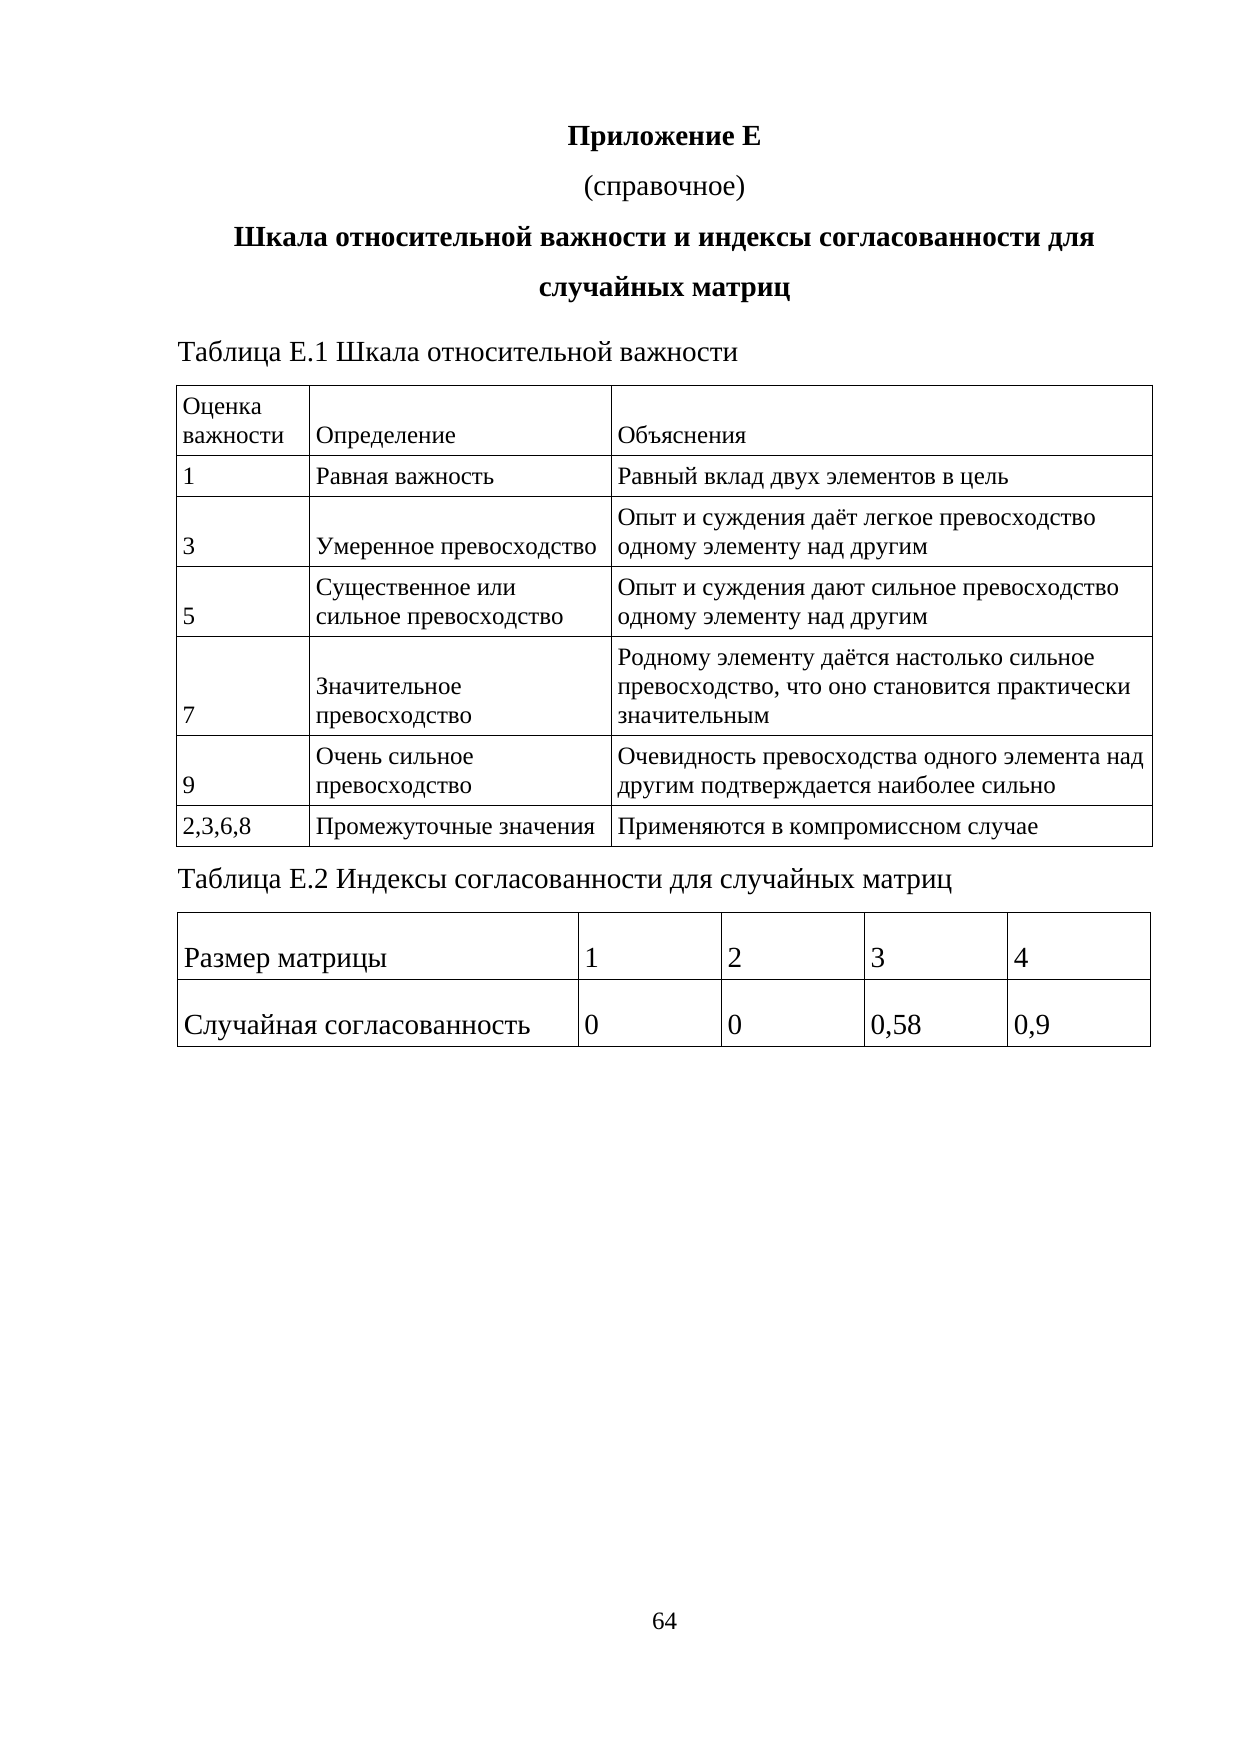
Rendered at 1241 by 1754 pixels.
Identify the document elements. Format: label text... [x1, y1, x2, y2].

table_header 4 [1008, 913, 1150, 979]
table_header Размер матрицы [178, 913, 578, 979]
table_cell Равная важность [310, 456, 611, 496]
table_cell Случайная согласованность [178, 980, 578, 1046]
table_cell 3 [177, 497, 309, 566]
table_cell 0,9 [1008, 980, 1150, 1046]
table_cell Очень сильное превосходство [310, 736, 611, 804]
table_header 1 [579, 913, 721, 979]
table_cell 7 [177, 637, 309, 734]
table_cell Родному элементу даётся настолько сильное превосходство, что оно становится практически значительным [612, 637, 1152, 734]
table_cell Умеренное превосходство [310, 497, 611, 566]
table_cell 5 [177, 567, 309, 636]
table_header 2 [722, 913, 864, 979]
table_header Оценка важности [177, 386, 309, 454]
table_cell Значительное превосходство [310, 637, 611, 734]
table_cell Опыт и суждения дают сильное превосходство одному элементу над другим [612, 567, 1152, 636]
table_header Объяснения [612, 386, 1152, 454]
text Таблица Е.2 Индексы согласованности для случайных матриц [177, 862, 1152, 895]
subtitle (справочное) [177, 168, 1152, 202]
table_cell Промежуточные значения [310, 806, 611, 846]
table_cell 1 [177, 456, 309, 496]
table_cell 9 [177, 736, 309, 804]
table_cell Применяются в компромиссном случае [612, 806, 1152, 846]
table_cell Равный вклад двух элементов в цель [612, 456, 1152, 496]
subtitle Приложение Е [177, 118, 1152, 152]
table_cell Существенное или сильное превосходство [310, 567, 611, 636]
table_cell 0 [722, 980, 864, 1046]
table_header Определение [310, 386, 611, 454]
table_cell Очевидность превосходства одного элемента над другим подтверждается наиболее сильно [612, 736, 1152, 804]
subtitle Шкала относительной важности и индексы согласованности для случайных матриц [177, 219, 1152, 303]
table_cell 0 [579, 980, 721, 1046]
table_cell Опыт и суждения даёт легкое превосходство одному элементу над другим [612, 497, 1152, 566]
table_header 3 [865, 913, 1007, 979]
text Таблица Е.1 Шкала относительной важности [177, 334, 1152, 368]
table_cell 0,58 [865, 980, 1007, 1046]
table_cell 2,3,6,8 [177, 806, 309, 846]
